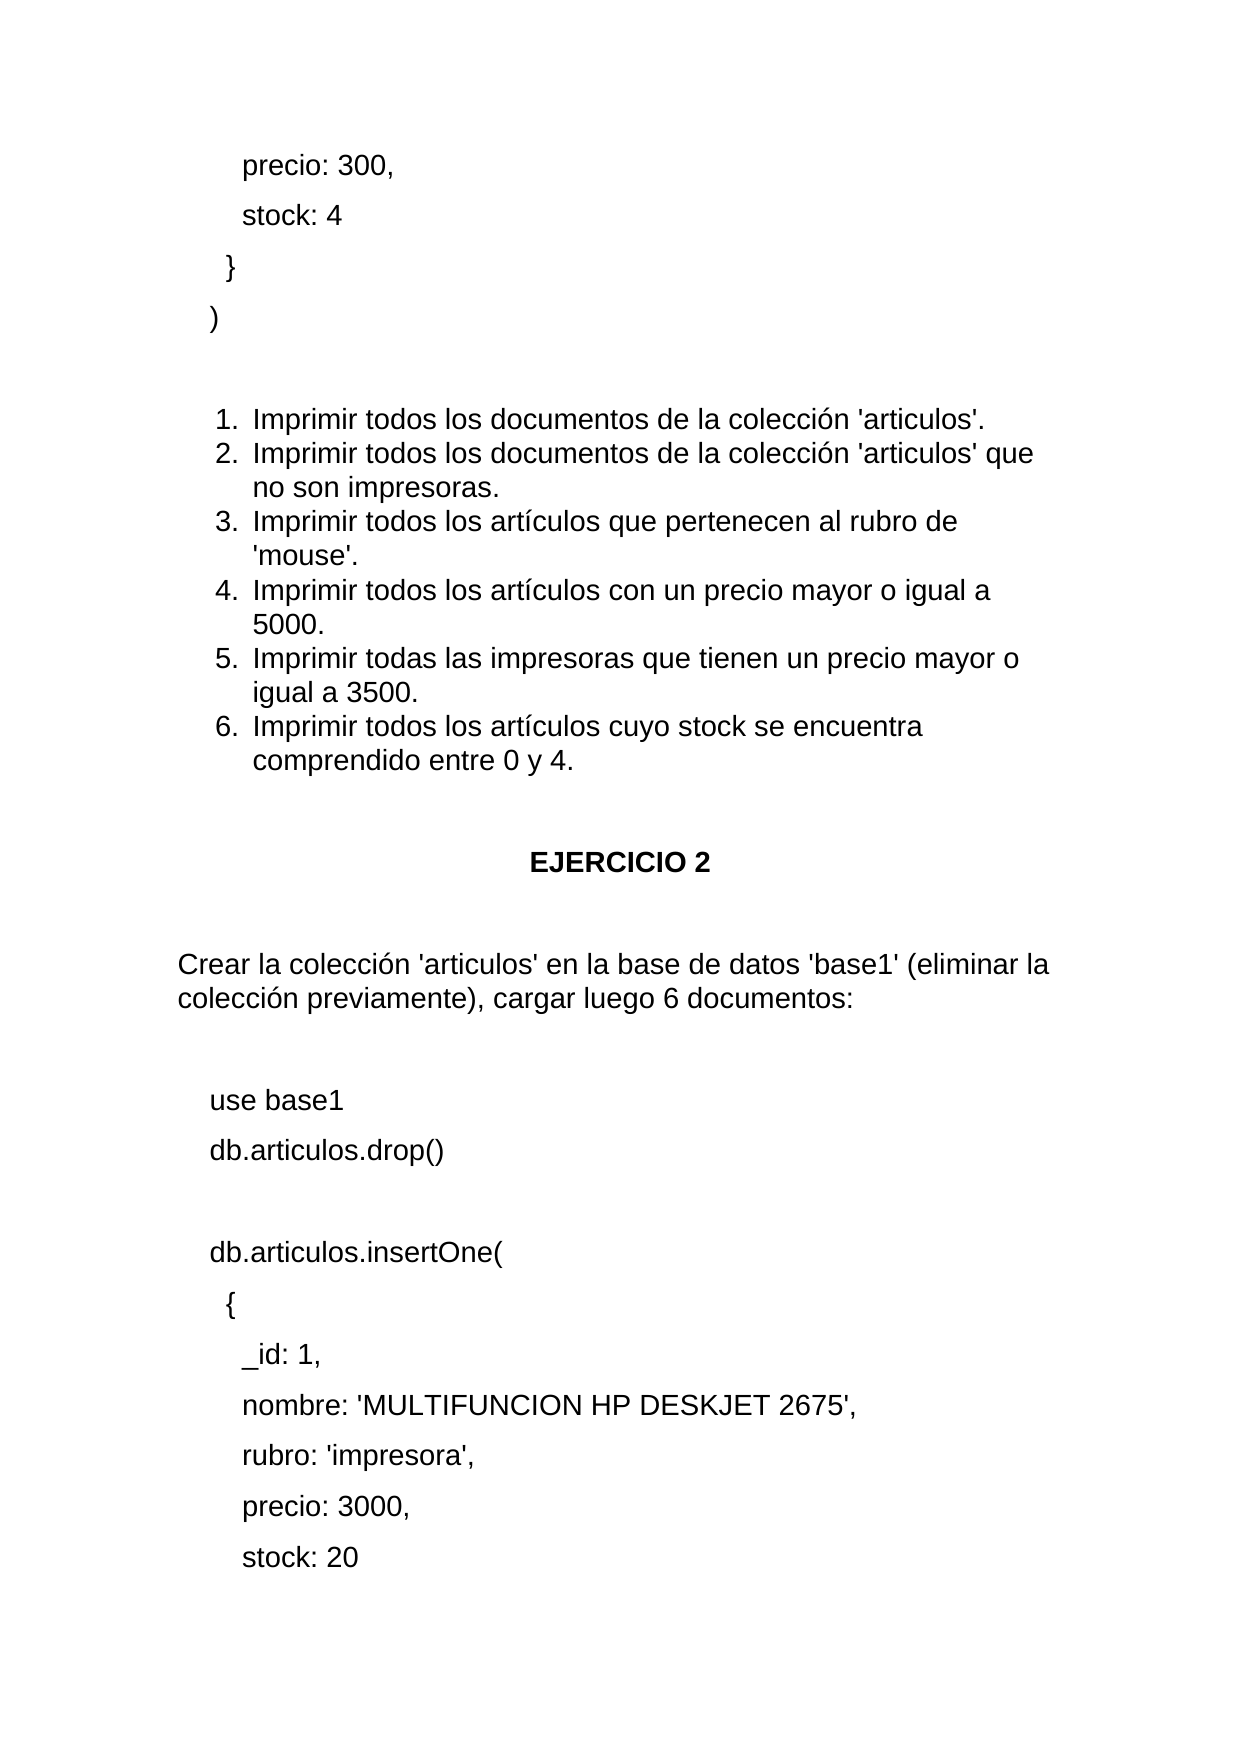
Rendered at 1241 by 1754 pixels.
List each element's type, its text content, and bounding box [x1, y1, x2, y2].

text _id: 1, [177, 1337, 1063, 1370]
list Imprimir todos los artículos cuyo stock se encuentra comprendido entre 0 y 4. [215, 709, 1063, 777]
text precio: 3000, [177, 1489, 1063, 1523]
list Imprimir todos los documentos de la colección 'articulos' que no son impresoras. [215, 436, 1063, 504]
list Imprimir todos los artículos que pertenecen al rubro de 'mouse'. [215, 504, 1063, 572]
text db.articulos.drop() [177, 1133, 1063, 1167]
text stock: 20 [177, 1540, 1063, 1574]
list Imprimir todos los documentos de la colección 'articulos'. [215, 402, 1063, 435]
list Imprimir todos los artículos con un precio mayor o igual a 5000. [215, 573, 1063, 640]
text } [177, 249, 1063, 283]
text ) [177, 300, 1063, 334]
text rubro: 'impresora', [177, 1438, 1063, 1472]
text use base1 [177, 1083, 1063, 1116]
text stock: 4 [177, 198, 1063, 232]
text db.articulos.insertOne( [177, 1235, 1063, 1269]
list Imprimir todas las impresoras que tienen un precio mayor o igual a 3500. [215, 641, 1063, 709]
text { [177, 1286, 1063, 1319]
text precio: 300, [177, 148, 1063, 181]
text Crear la colección 'articulos' en la base de datos 'base1' (eliminar la colección previamente), cargar luego 6 documentos: [177, 947, 1063, 1014]
text EJERCICIO 2 [177, 845, 1063, 879]
text nombre: 'MULTIFUNCION HP DESKJET 2675', [177, 1388, 1063, 1421]
